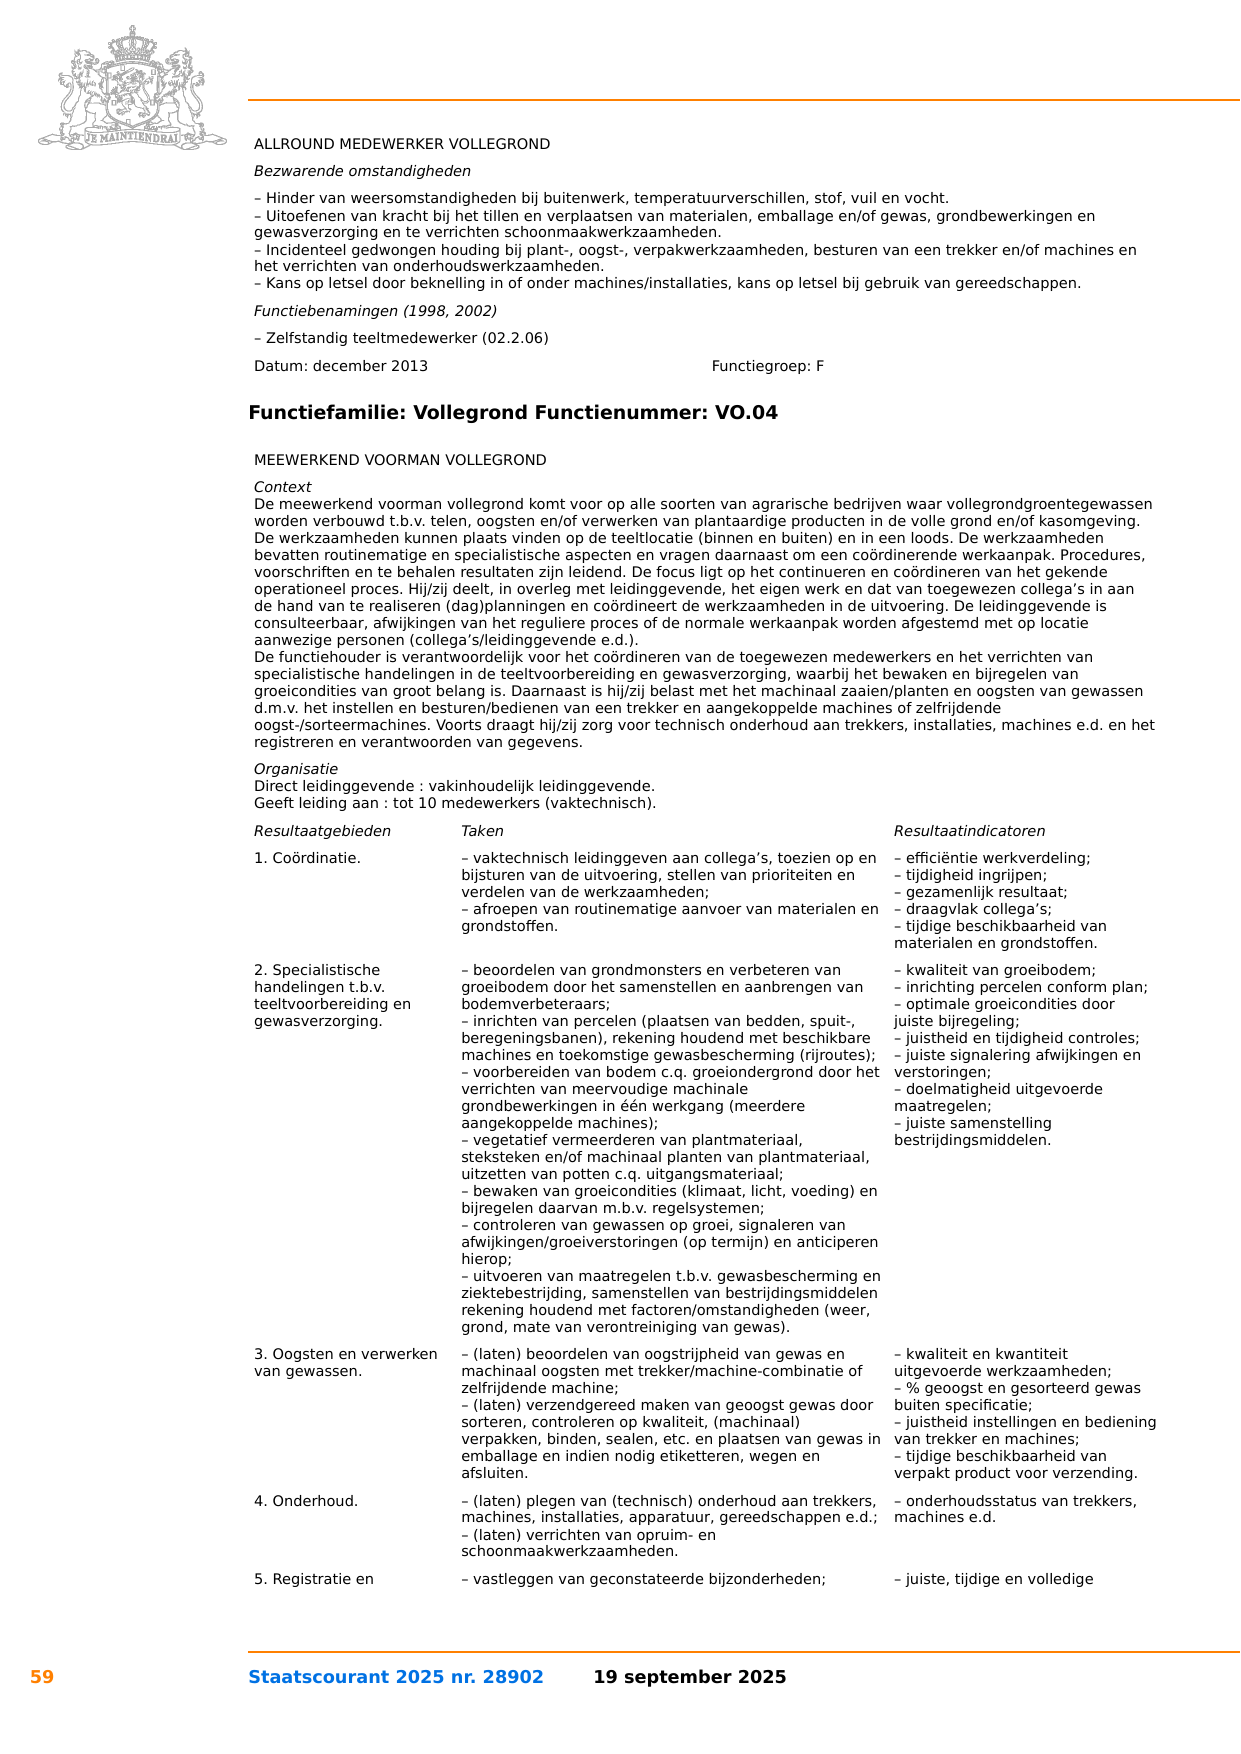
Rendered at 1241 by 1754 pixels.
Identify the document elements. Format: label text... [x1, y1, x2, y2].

table_header MEEWERKEND VOORMAN VOLLEGROND [249, 447, 1163, 473]
table_cell Datum: december 2013 [249, 353, 705, 379]
table_cell – vaktechnisch leidinggeven aan collega’s, toezien op en bijsturen van de uitvoering, stellen van prioriteiten en verdelen van de werkzaamheden; – afroepen van routinematige aanvoer van materialen en grondstoffen. [456, 845, 888, 956]
table_cell 1. Coördinatie. [249, 845, 454, 956]
table_cell Functiegroep: F [706, 353, 1163, 379]
table_cell – Zelfstandig teeltmedewerker (02.2.06) [249, 325, 1163, 352]
table_cell 2. Specialistische handelingen t.b.v. teeltvoorbereiding en gewasverzorging. [249, 958, 454, 1340]
table_cell – onderhoudsstatus van trekkers, machines e.d. [889, 1488, 1163, 1565]
table_cell – (laten) plegen van (technisch) onderhoud aan trekkers, machines, installaties, apparatuur, gereedschappen e.d.; – (laten) verrichten van opruim- en schoonmaakwerkzaamheden. [456, 1488, 888, 1565]
table_cell 5. Registratie en [249, 1566, 454, 1592]
table_cell 4. Onderhoud. [249, 1488, 454, 1565]
table_cell Taken [456, 818, 888, 844]
table_cell – efficiëntie werkverdeling; – tijdigheid ingrijpen; – gezamenlijk resultaat; – draagvlak collega’s; – tijdige beschikbaarheid van materialen en grondstoffen. [889, 845, 1163, 956]
table_cell Resultaatindicatoren [889, 818, 1163, 844]
table_cell – Hinder van weersomstandigheden bij buitenwerk, temperatuurverschillen, stof, vuil en vocht. – Uitoefenen van kracht bij het tillen en verplaatsen van materialen, emballage en/of gewas, grondbewerkingen en gewasverzorging en te verrichten schoonmaakwerkzaamheden. – Incidenteel gedwongen houding bij plant-, oogst-, verpakwerkzaamheden, besturen van een trekker en/of machines en het verrichten van onderhoudswerkzaamheden. – Kans op letsel door beknelling in of onder machines/installaties, kans op letsel bij gebruik van gereedschappen. [249, 186, 1163, 297]
table_cell Context De meewerkend voorman vollegrond komt voor op alle soorten van agrarische bedrijven waar vollegrondgroentegewassen worden verbouwd t.b.v. telen, oogsten en/of verwerken van plantaardige producten in de volle grond en/of kasomgeving. De werkzaamheden kunnen plaats vinden op de teeltlocatie (binnen en buiten) en in een loods. De werkzaamheden bevatten routinematige en specialistische aspecten en vragen daarnaast om een coördinerende werkaanpak. Procedures, voorschriften en te behalen resultaten zijn leidend. De focus ligt op het continueren en coördineren van het gekende operationeel proces. Hij/zij deelt, in overleg met leidinggevende, het eigen werk en dat van toegewezen collega’s in aan de hand van te realiseren (dag)planningen en coördineert de werkzaamheden in de uitvoering. De leidinggevende is consulteerbaar, afwijkingen van het reguliere proces of de normale werkaanpak worden afgestemd met op locatie aanwezige personen (collega’s/leidinggevende e.d.). De functiehouder is verantwoordelijk voor het coördineren van de toegewezen medewerkers en het verrichten van specialistische handelingen in de teeltvoorbereiding en gewasverzorging, waarbij het bewaken en bijregelen van groeicondities van groot belang is. Daarnaast is hij/zij belast met het machinaal zaaien/planten en oogsten van gewassen d.m.v. het instellen en besturen/bedienen van een trekker en aangekoppelde machines of zelfrijdende oogst-/sorteermachines. Voorts draagt hij/zij zorg voor technisch onderhoud aan trekkers, installaties, machines e.d. en het registreren en verantwoorden van gegevens. [249, 474, 1163, 755]
table_cell Resultaatgebieden [249, 818, 454, 844]
table_cell – kwaliteit en kwantiteit uitgevoerde werkzaamheden; – % geoogst en gesorteerd gewas buiten specificatie; – juistheid instellingen en bediening van trekker en machines; – tijdige beschikbaarheid van verpakt product voor verzending. [889, 1341, 1163, 1487]
table_cell – (laten) beoordelen van oogstrijpheid van gewas en machinaal oogsten met trekker/machine-combinatie of zelfrijdende machine; – (laten) verzendgereed maken van geoogst gewas door sorteren, controleren op kwaliteit, (machinaal) verpakken, binden, sealen, etc. en plaatsen van gewas in emballage en indien nodig etiketteren, wegen en afsluiten. [456, 1341, 888, 1487]
table_cell Bezwarende omstandigheden [249, 158, 1163, 185]
table_cell Functiebenamingen (1998, 2002) [249, 298, 1163, 324]
table_cell – kwaliteit van groeibodem; – inrichting percelen conform plan; – optimale groeicondities door juiste bijregeling; – juistheid en tijdigheid controles; – juiste signalering afwijkingen en verstoringen; – doelmatigheid uitgevoerde maatregelen; – juiste samenstelling bestrijdingsmiddelen. [889, 958, 1163, 1340]
picture [38, 25, 227, 150]
table_cell 3. Oogsten en verwerken van gewassen. [249, 1341, 454, 1487]
table_header ALLROUND MEDEWERKER VOLLEGROND [249, 131, 1163, 157]
subtitle Functiefamilie: Vollegrond Functienummer: VO.04 [248, 402, 1163, 424]
table_cell – juiste, tijdige en volledige [889, 1566, 1163, 1592]
table_cell Organisatie Direct leidinggevende : vakinhoudelijk leidinggevende. Geeft leiding aan : tot 10 medewerkers (vaktechnisch). [249, 756, 1163, 817]
table_cell – vastleggen van geconstateerde bijzonderheden; [456, 1566, 888, 1592]
table_cell – beoordelen van grondmonsters en verbeteren van groeibodem door het samenstellen en aanbrengen van bodemverbeteraars; – inrichten van percelen (plaatsen van bedden, spuit-, beregeningsbanen), rekening houdend met beschikbare machines en toekomstige gewasbescherming (rijroutes); – voorbereiden van bodem c.q. groeiondergrond door het verrichten van meervoudige machinale grondbewerkingen in één werkgang (meerdere aangekoppelde machines); – vegetatief vermeerderen van plantmateriaal, steksteken en/of machinaal planten van plantmateriaal, uitzetten van potten c.q. uitgangsmateriaal; – bewaken van groeicondities (klimaat, licht, voeding) en bijregelen daarvan m.b.v. regelsystemen; – controleren van gewassen op groei, signaleren van afwijkingen/groeiverstoringen (op termijn) en anticiperen hierop; – uitvoeren van maatregelen t.b.v. gewasbescherming en ziektebestrijding, samenstellen van bestrijdingsmiddelen rekening houdend met factoren/omstandigheden (weer, grond, mate van verontreiniging van gewas). [456, 958, 888, 1340]
